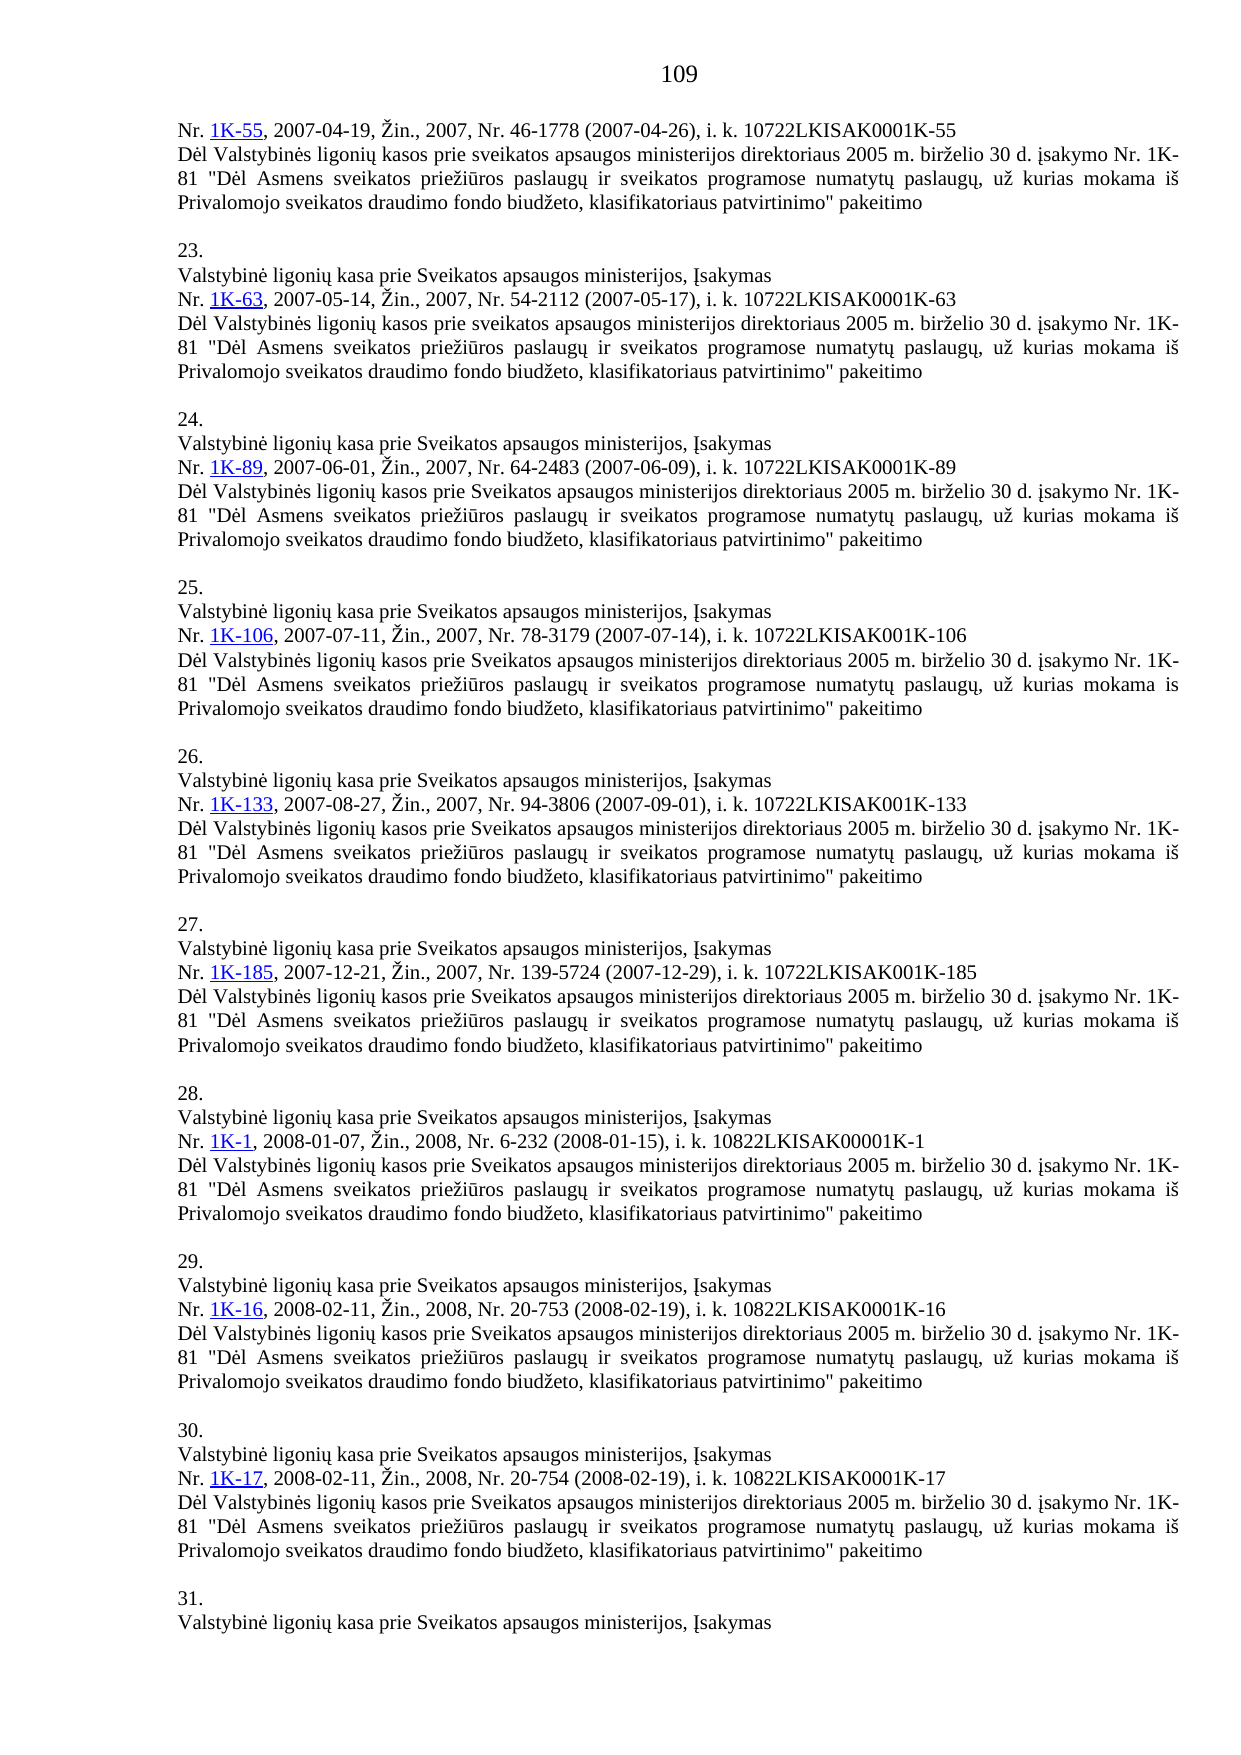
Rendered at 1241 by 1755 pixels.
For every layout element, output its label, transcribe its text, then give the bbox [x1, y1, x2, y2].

text 30. [177, 1417, 1181, 1442]
text Dėl Valstybinės ligonių kasos prie sveikatos apsaugos ministerijos direktoriaus 2005 m. birželio 30 d. įsakymo Nr. 1K-81 "Dėl Asmens sveikatos priežiūros paslaugų ir sveikatos programose numatytų paslaugų, už kurias mokama iš Privalomojo sveikatos draudimo fondo biudžeto, klasifikatoriaus patvirtinimo" pakeitimo [177, 142, 1181, 214]
text Nr. 1K-17, 2008-02-11, Žin., 2008, Nr. 20-754 (2008-02-19), i. k. 10822LKISAK0001K-17 [177, 1466, 1181, 1490]
text Valstybinė ligonių kasa prie Sveikatos apsaugos ministerijos, Įsakymas [177, 431, 1181, 455]
text 29. [177, 1249, 1181, 1273]
text Dėl Valstybinės ligonių kasos prie Sveikatos apsaugos ministerijos direktoriaus 2005 m. birželio 30 d. įsakymo Nr. 1K-81 "Dėl Asmens sveikatos priežiūros paslaugų ir sveikatos programose numatytų paslaugų, už kurias mokama is Privalomojo sveikatos draudimo fondo biudžeto, klasifikatoriaus patvirtinimo" pakeitimo [177, 647, 1181, 720]
text Valstybinė ligonių kasa prie Sveikatos apsaugos ministerijos, Įsakymas [177, 1442, 1181, 1466]
text Dėl Valstybinės ligonių kasos prie Sveikatos apsaugos ministerijos direktoriaus 2005 m. birželio 30 d. įsakymo Nr. 1K-81 "Dėl Asmens sveikatos priežiūros paslaugų ir sveikatos programose numatytų paslaugų, už kurias mokama iš Privalomojo sveikatos draudimo fondo biudžeto, klasifikatoriaus patvirtinimo" pakeitimo [177, 1321, 1181, 1393]
text Dėl Valstybinės ligonių kasos prie Sveikatos apsaugos ministerijos direktoriaus 2005 m. birželio 30 d. įsakymo Nr. 1K-81 "Dėl Asmens sveikatos priežiūros paslaugų ir sveikatos programose numatytų paslaugų, už kurias mokama iš Privalomojo sveikatos draudimo fondo biudžeto, klasifikatoriaus patvirtinimo" pakeitimo [177, 1153, 1181, 1225]
text 24. [177, 407, 1181, 431]
text Valstybinė ligonių kasa prie Sveikatos apsaugos ministerijos, Įsakymas [177, 1610, 1181, 1634]
text Nr. 1K-89, 2007-06-01, Žin., 2007, Nr. 64-2483 (2007-06-09), i. k. 10722LKISAK0001K-89 [177, 455, 1181, 479]
text Valstybinė ligonių kasa prie Sveikatos apsaugos ministerijos, Įsakymas [177, 1105, 1181, 1129]
text Valstybinė ligonių kasa prie Sveikatos apsaugos ministerijos, Įsakymas [177, 599, 1181, 623]
text Nr. 1K-185, 2007-12-21, Žin., 2007, Nr. 139-5724 (2007-12-29), i. k. 10722LKISAK001K-185 [177, 960, 1181, 984]
text 25. [177, 575, 1181, 599]
text Valstybinė ligonių kasa prie Sveikatos apsaugos ministerijos, Įsakymas [177, 262, 1181, 287]
text Dėl Valstybinės ligonių kasos prie Sveikatos apsaugos ministerijos direktoriaus 2005 m. birželio 30 d. įsakymo Nr. 1K-81 "Dėl Asmens sveikatos priežiūros paslaugų ir sveikatos programose numatytų paslaugų, už kurias mokama iš Privalomojo sveikatos draudimo fondo biudžeto, klasifikatoriaus patvirtinimo" pakeitimo [177, 984, 1181, 1057]
text Nr. 1K-55, 2007-04-19, Žin., 2007, Nr. 46-1778 (2007-04-26), i. k. 10722LKISAK0001K-55 [177, 118, 1181, 142]
text Dėl Valstybinės ligonių kasos prie Sveikatos apsaugos ministerijos direktoriaus 2005 m. birželio 30 d. įsakymo Nr. 1K-81 "Dėl Asmens sveikatos priežiūros paslaugų ir sveikatos programose numatytų paslaugų, už kurias mokama iš Privalomojo sveikatos draudimo fondo biudžeto, klasifikatoriaus patvirtinimo" pakeitimo [177, 816, 1181, 888]
text 27. [177, 912, 1181, 936]
text Nr. 1K-16, 2008-02-11, Žin., 2008, Nr. 20-753 (2008-02-19), i. k. 10822LKISAK0001K-16 [177, 1297, 1181, 1321]
text Valstybinė ligonių kasa prie Sveikatos apsaugos ministerijos, Įsakymas [177, 936, 1181, 960]
text 31. [177, 1586, 1181, 1610]
text 28. [177, 1081, 1181, 1105]
text Valstybinė ligonių kasa prie Sveikatos apsaugos ministerijos, Įsakymas [177, 768, 1181, 792]
text Nr. 1K-133, 2007-08-27, Žin., 2007, Nr. 94-3806 (2007-09-01), i. k. 10722LKISAK001K-133 [177, 792, 1181, 816]
text Dėl Valstybinės ligonių kasos prie Sveikatos apsaugos ministerijos direktoriaus 2005 m. birželio 30 d. įsakymo Nr. 1K-81 "Dėl Asmens sveikatos priežiūros paslaugų ir sveikatos programose numatytų paslaugų, už kurias mokama iš Privalomojo sveikatos draudimo fondo biudžeto, klasifikatoriaus patvirtinimo" pakeitimo [177, 1490, 1181, 1562]
text Valstybinė ligonių kasa prie Sveikatos apsaugos ministerijos, Įsakymas [177, 1273, 1181, 1297]
text Nr. 1K-106, 2007-07-11, Žin., 2007, Nr. 78-3179 (2007-07-14), i. k. 10722LKISAK001K-106 [177, 623, 1181, 647]
text 26. [177, 744, 1181, 768]
text Nr. 1K-1, 2008-01-07, Žin., 2008, Nr. 6-232 (2008-01-15), i. k. 10822LKISAK00001K-1 [177, 1129, 1181, 1153]
text Dėl Valstybinės ligonių kasos prie Sveikatos apsaugos ministerijos direktoriaus 2005 m. birželio 30 d. įsakymo Nr. 1K-81 "Dėl Asmens sveikatos priežiūros paslaugų ir sveikatos programose numatytų paslaugų, už kurias mokama iš Privalomojo sveikatos draudimo fondo biudžeto, klasifikatoriaus patvirtinimo" pakeitimo [177, 479, 1181, 551]
text 23. [177, 238, 1181, 262]
text Dėl Valstybinės ligonių kasos prie sveikatos apsaugos ministerijos direktoriaus 2005 m. birželio 30 d. įsakymo Nr. 1K-81 "Dėl Asmens sveikatos priežiūros paslaugų ir sveikatos programose numatytų paslaugų, už kurias mokama iš Privalomojo sveikatos draudimo fondo biudžeto, klasifikatoriaus patvirtinimo" pakeitimo [177, 311, 1181, 383]
text Nr. 1K-63, 2007-05-14, Žin., 2007, Nr. 54-2112 (2007-05-17), i. k. 10722LKISAK0001K-63 [177, 287, 1181, 311]
